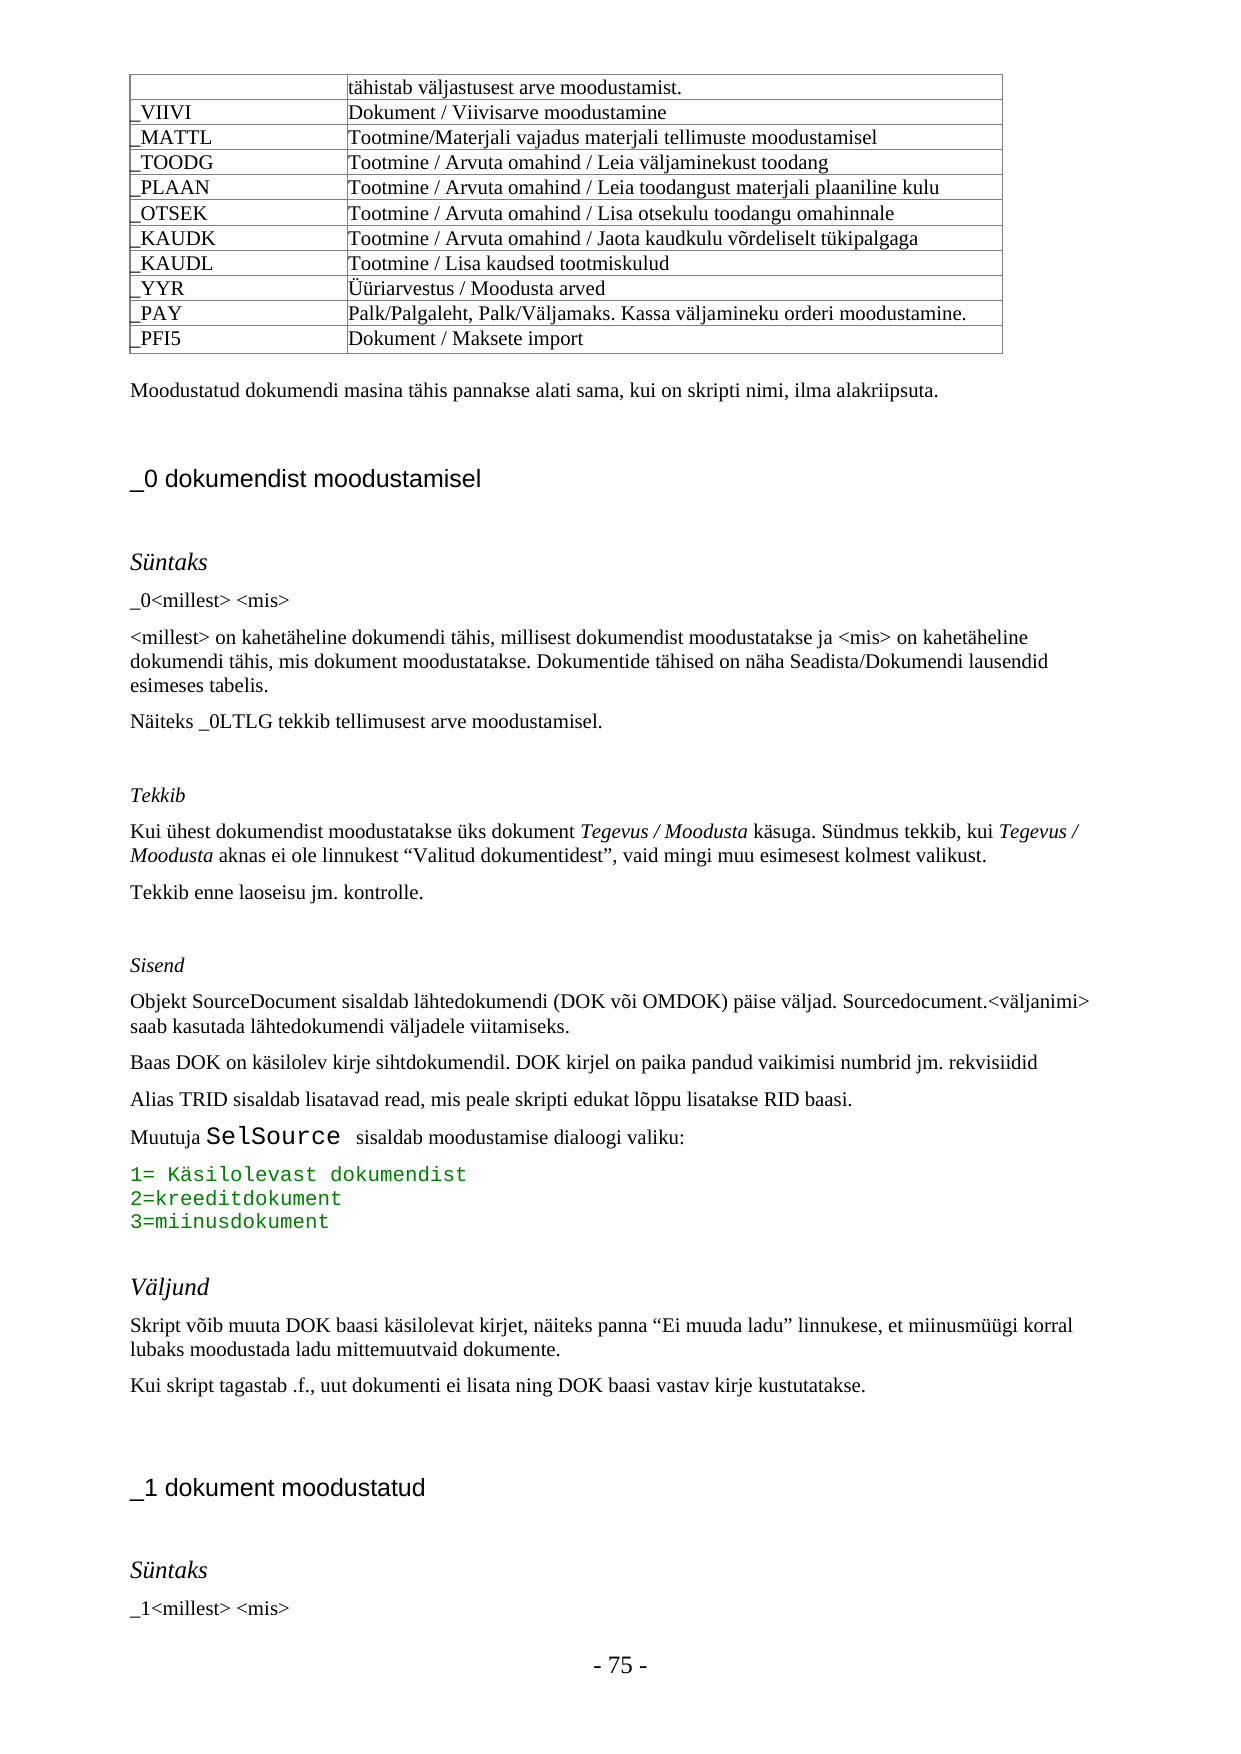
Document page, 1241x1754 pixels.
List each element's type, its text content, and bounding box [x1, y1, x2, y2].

table_cell Üüriarvestus / Moodusta arved [348, 276, 1002, 300]
table_cell _PFI5 [131, 326, 347, 353]
table_cell _VIIVI [131, 100, 347, 124]
table_cell _TOODG [131, 150, 347, 174]
text Objekt SourceDocument sisaldab lähtedokumendi (DOK või OMDOK) päise väljad. Sourcedocument.<väljanimi> saab kasutada lähtedokumendi väljadele viitamiseks. [130, 989, 1110, 1038]
subtitle _0 dokumendist moodustamisel [130, 464, 1110, 493]
text Baas DOK on käsilolev kirje sihtdokumendil. DOK kirjel on paika pandud vaikimisi numbrid jm. rekvisiidid [130, 1050, 1110, 1074]
table_cell Tootmine / Arvuta omahind / Leia väljaminekust toodang [348, 150, 1002, 174]
text Sisend [130, 953, 1110, 977]
subtitle _1 dokument moodustatud [130, 1472, 1110, 1501]
table_cell Tootmine / Arvuta omahind / Lisa otsekulu toodangu oma­hinnale [348, 200, 1002, 224]
text Muutuja SelSource sisaldab moodustamise dialoogi valiku: [130, 1123, 1110, 1152]
table_cell Dokument / Viivisarve moodustamine [348, 100, 1002, 124]
table_cell Tootmine/Materjali vajadus materjali tellimuste moodustamisel [348, 125, 1002, 149]
table_cell [131, 75, 347, 99]
text Alias TRID sisaldab lisatavad read, mis peale skripti edukat lõppu lisatakse RID baasi. [130, 1087, 1110, 1111]
table_cell Tootmine / Lisa kaudsed tootmiskulud [348, 251, 1002, 275]
text _1<millest> <mis> [130, 1596, 1110, 1620]
table_cell tähistab väljastusest arve moodustamist. [348, 75, 1002, 99]
text Väljund [130, 1272, 1110, 1300]
table_cell Dokument / Maksete import [348, 326, 1002, 353]
text 1= Käsilolevast dokumendist [130, 1164, 1110, 1188]
text Skript võib muuta DOK baasi käsilolevat kirjet, näiteks panna “Ei muuda ladu” linnukese, et miinusmüügi korral lubaks moodustada ladu mittemuutvaid dokumente. [130, 1313, 1110, 1361]
text Tekkib enne laoseisu jm. kontrolle. [130, 880, 1110, 904]
table_cell _KAUDK [131, 226, 347, 249]
table_cell Palk/Palgaleht, Palk/Väljamaks. Kassa välja­mineku orderi moodustamine. [348, 301, 1002, 325]
text Kui skript tagastab .f., uut dokumenti ei lisata ning DOK baasi vastav kirje kustutatakse. [130, 1373, 1110, 1397]
table_cell _YYR [131, 276, 347, 300]
table_cell Tootmine / Arvuta omahind / Jaota kaudkulu võrdeliselt tüki­palgaga [348, 226, 1002, 249]
text Süntaks [130, 1555, 1110, 1584]
text Kui ühest dokumendist moodustatakse üks dokument Tegevus / Moodusta käsuga. Sündmus tekkib, kui Tegevus / Moodusta aknas ei ole linnukest “Valitud dokumentidest”, vaid mingi muu esimesest kolmest valikust. [130, 819, 1110, 867]
text Moodustatud dokumendi masina tähis pannakse alati sama, kui on skripti nimi, ilma alakriipsuta. [130, 378, 1110, 402]
table_cell _MATTL [131, 125, 347, 149]
text Näiteks _0LTLG tekkib tellimusest arve moodustamisel. [130, 709, 1110, 733]
text Süntaks [130, 547, 1110, 576]
text _0<millest> <mis> [130, 588, 1110, 612]
text Tekkib [130, 783, 1110, 807]
table_cell _KAUDL [131, 251, 347, 275]
table_cell _PAY [131, 301, 347, 325]
table_cell Tootmine / Arvuta omahind / Leia toodangust materjali plaaniline kulu [348, 175, 1002, 199]
text <millest> on kahetäheline dokumendi tähis, millisest dokumendist moodustatakse ja <mis> on kahetäheline dokumendi tähis, mis dokument moodustatakse. Dokumentide tähised on näha Seadista/Dokumendi lausendid esimeses tabelis. [130, 625, 1110, 697]
text 3=miinusdokument [130, 1211, 1110, 1235]
table_cell _OTSEK [131, 200, 347, 224]
table_cell _PLAAN [131, 175, 347, 199]
text 2=kreeditdokument [130, 1188, 1110, 1211]
